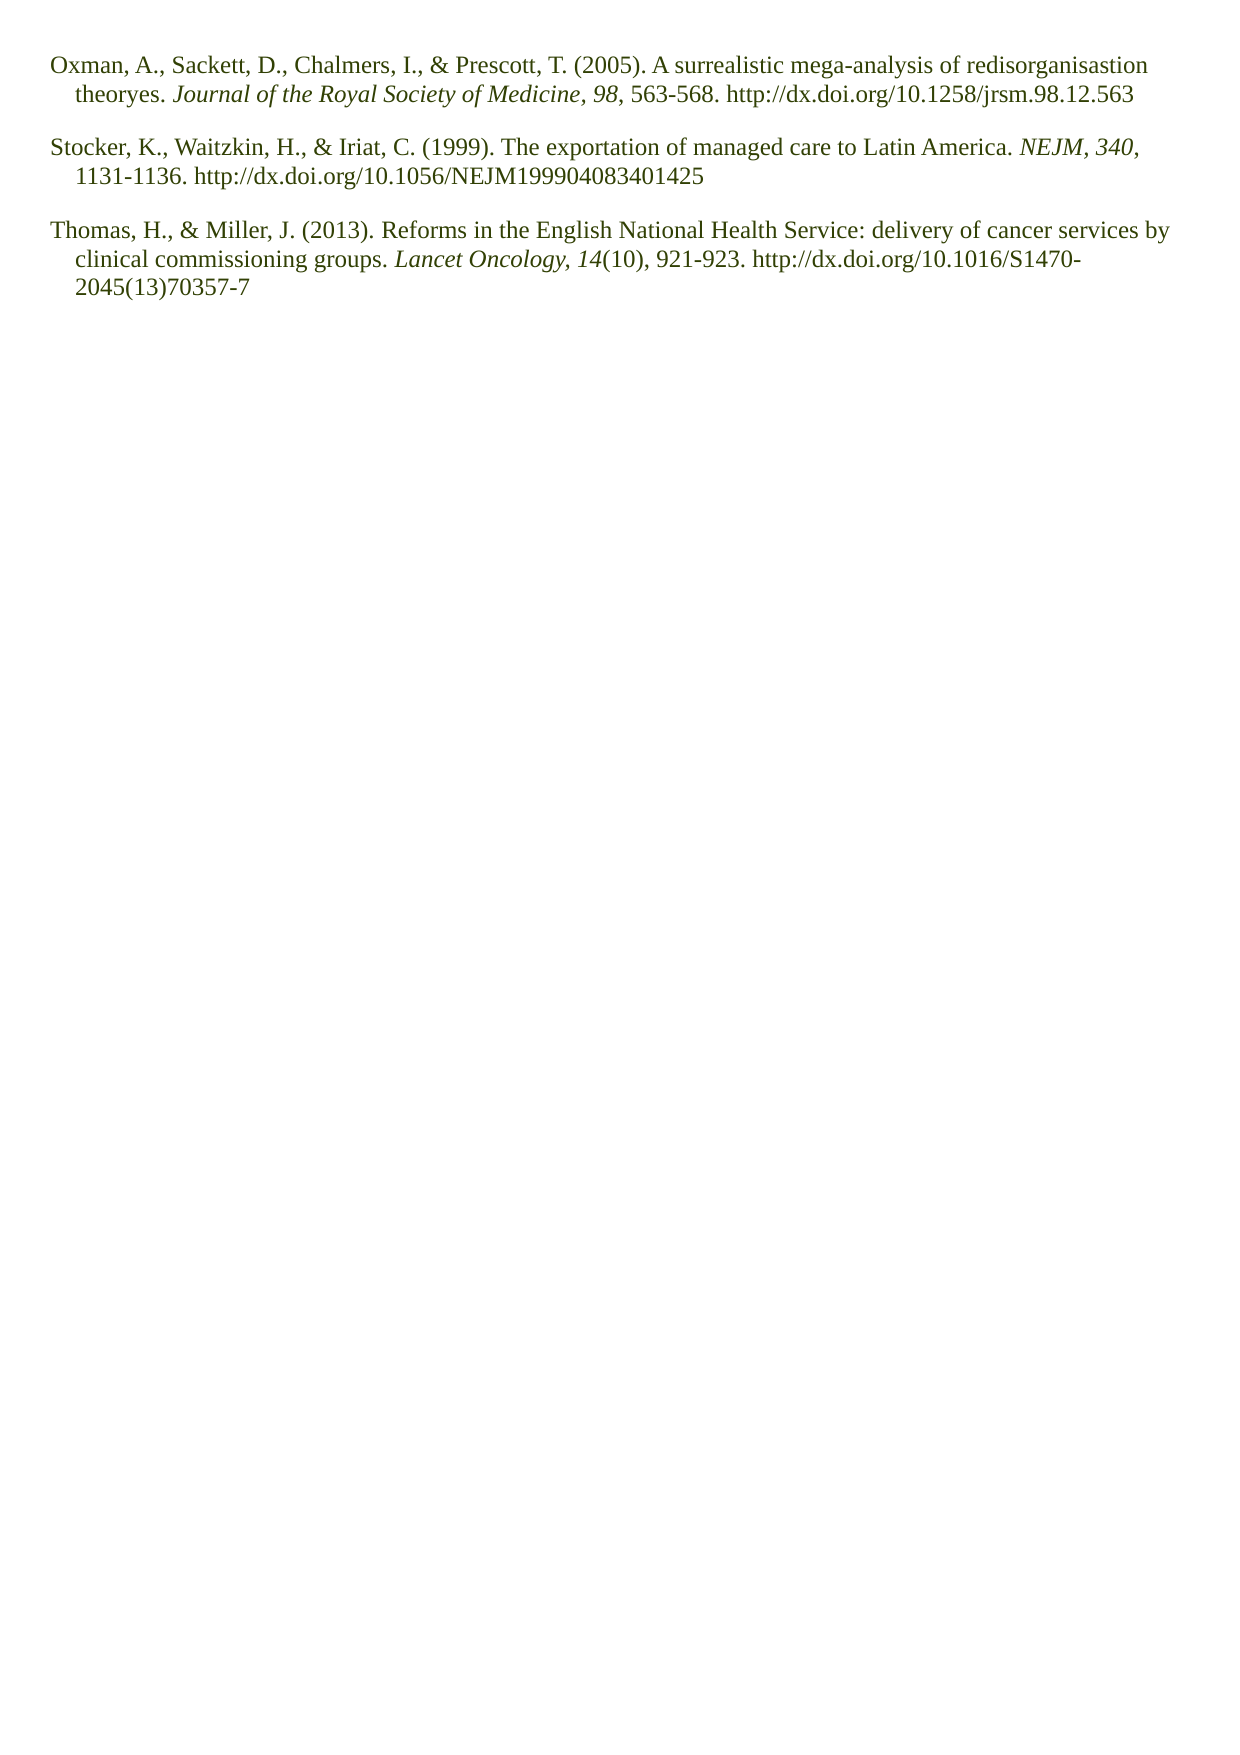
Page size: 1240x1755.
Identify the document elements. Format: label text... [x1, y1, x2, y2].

list Oxman, A., Sackett, D., Chalmers, I., & Prescott, T. (2005). A surrealistic mega-analysis of redisorganisastion theoryes. Journal of the Royal Society of Medicine, 98, 563-568. http://dx.doi.org/10.1258/jrsm.98.12.563 [50, 50, 1189, 107]
list Stocker, K., Waitzkin, H., & Iriat, C. (1999). The exportation of managed care to Latin America. NEJM, 340, 1131-1136. http://dx.doi.org/10.1056/NEJM199904083401425 [50, 132, 1189, 190]
list Thomas, H., & Miller, J. (2013). Reforms in the English National Health Service: delivery of cancer services by clinical commissioning groups. Lancet Oncology, 14(10), 921-923. http://dx.doi.org/10.1016/S1470-2045(13)70357-7 [50, 215, 1189, 301]
